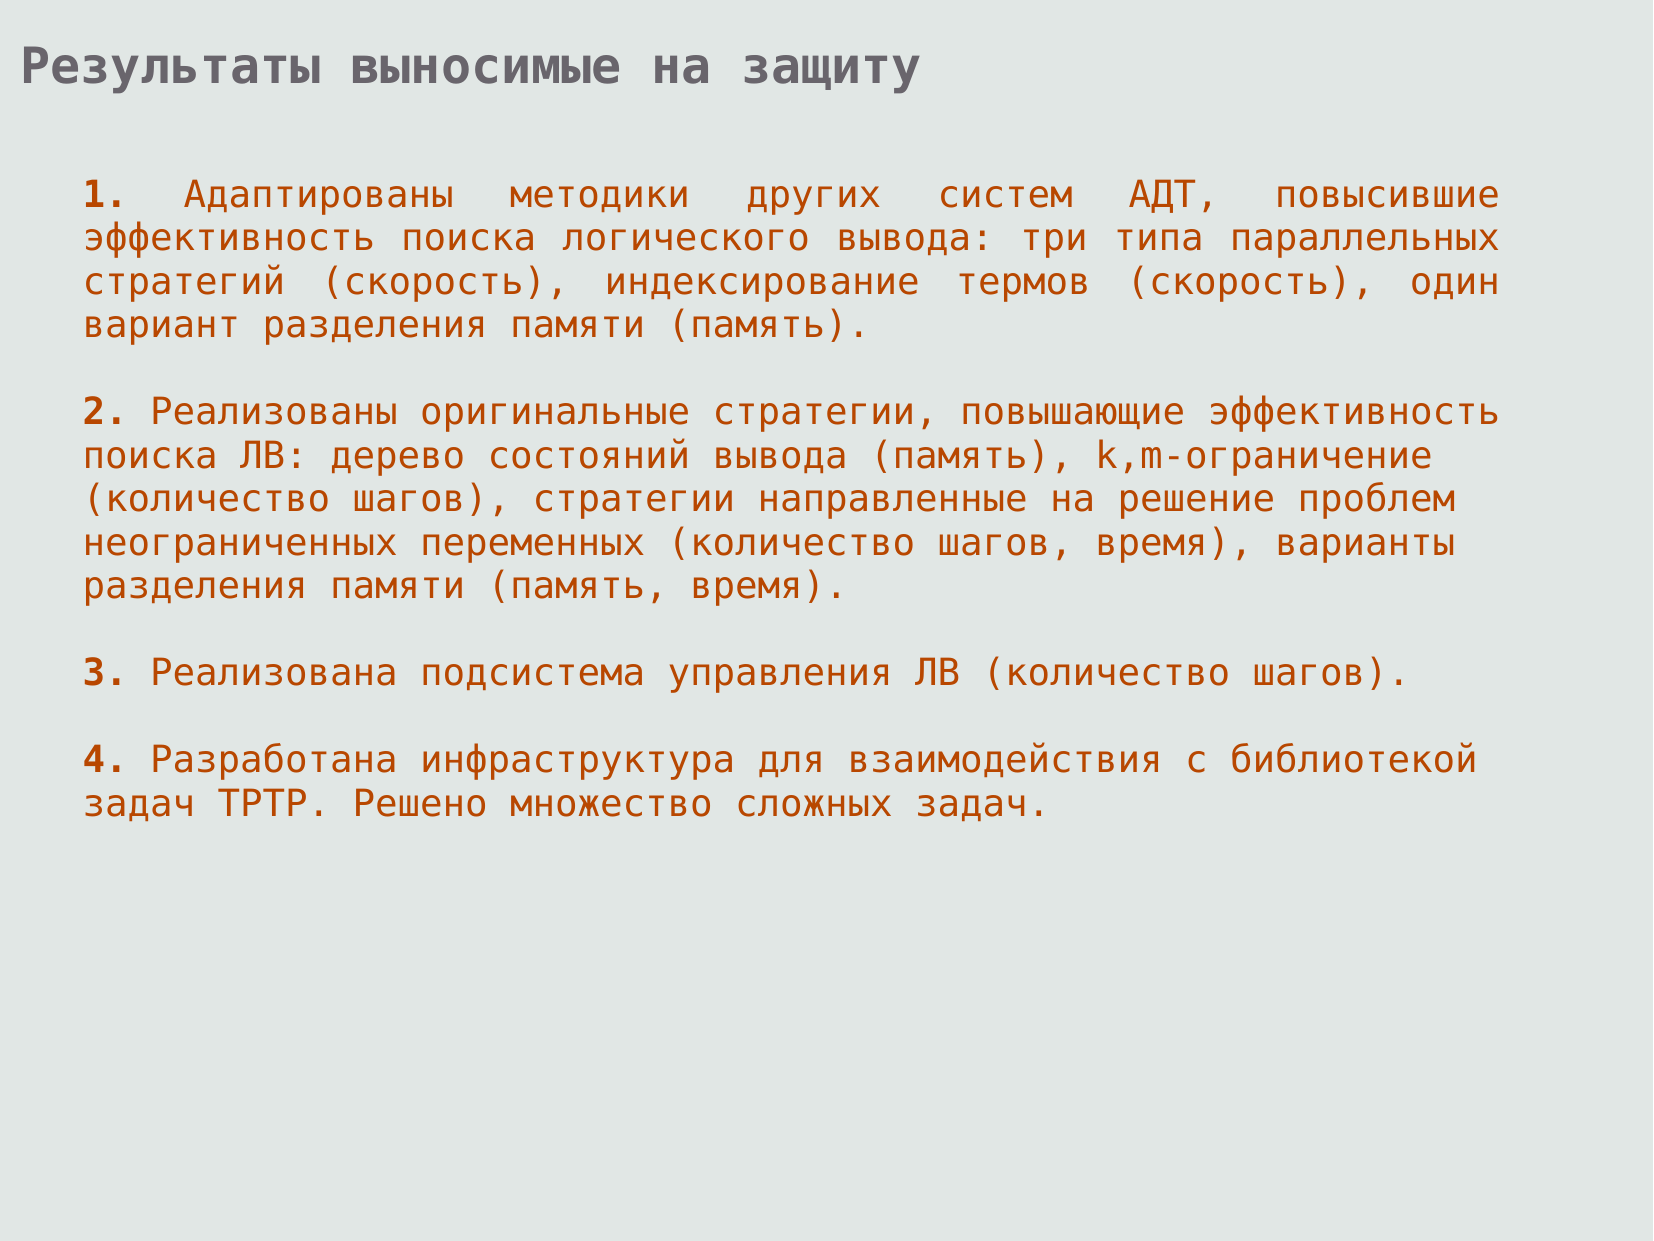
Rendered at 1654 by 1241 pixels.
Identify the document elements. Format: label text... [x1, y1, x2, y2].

text_box 1. Адаптированы методики других систем АДТ, повысившие эффективность поиска логического вывода: три типа параллельных стратегий (скорость), индексирование термов (скорость), один вариант разделения памяти (память). 2. Реализованы оригинальные стратегии, повышающие эффективность поиска ЛВ: дерево состояний вывода (память), k,m-ограничение (количество шагов), стратегии направленные на решение проблем неограниченных переменных (количество шагов, время), варианты разделения памяти (память, время). 3. Реализована подсистема управления ЛВ (количество шагов). 4. Разработана инфраструктура для взаимодействия с библиотекой задач TPTP. Решено множество сложных задач. [67, 165, 1531, 1156]
text_box Результаты выносимые на защиту [6, 30, 1516, 104]
